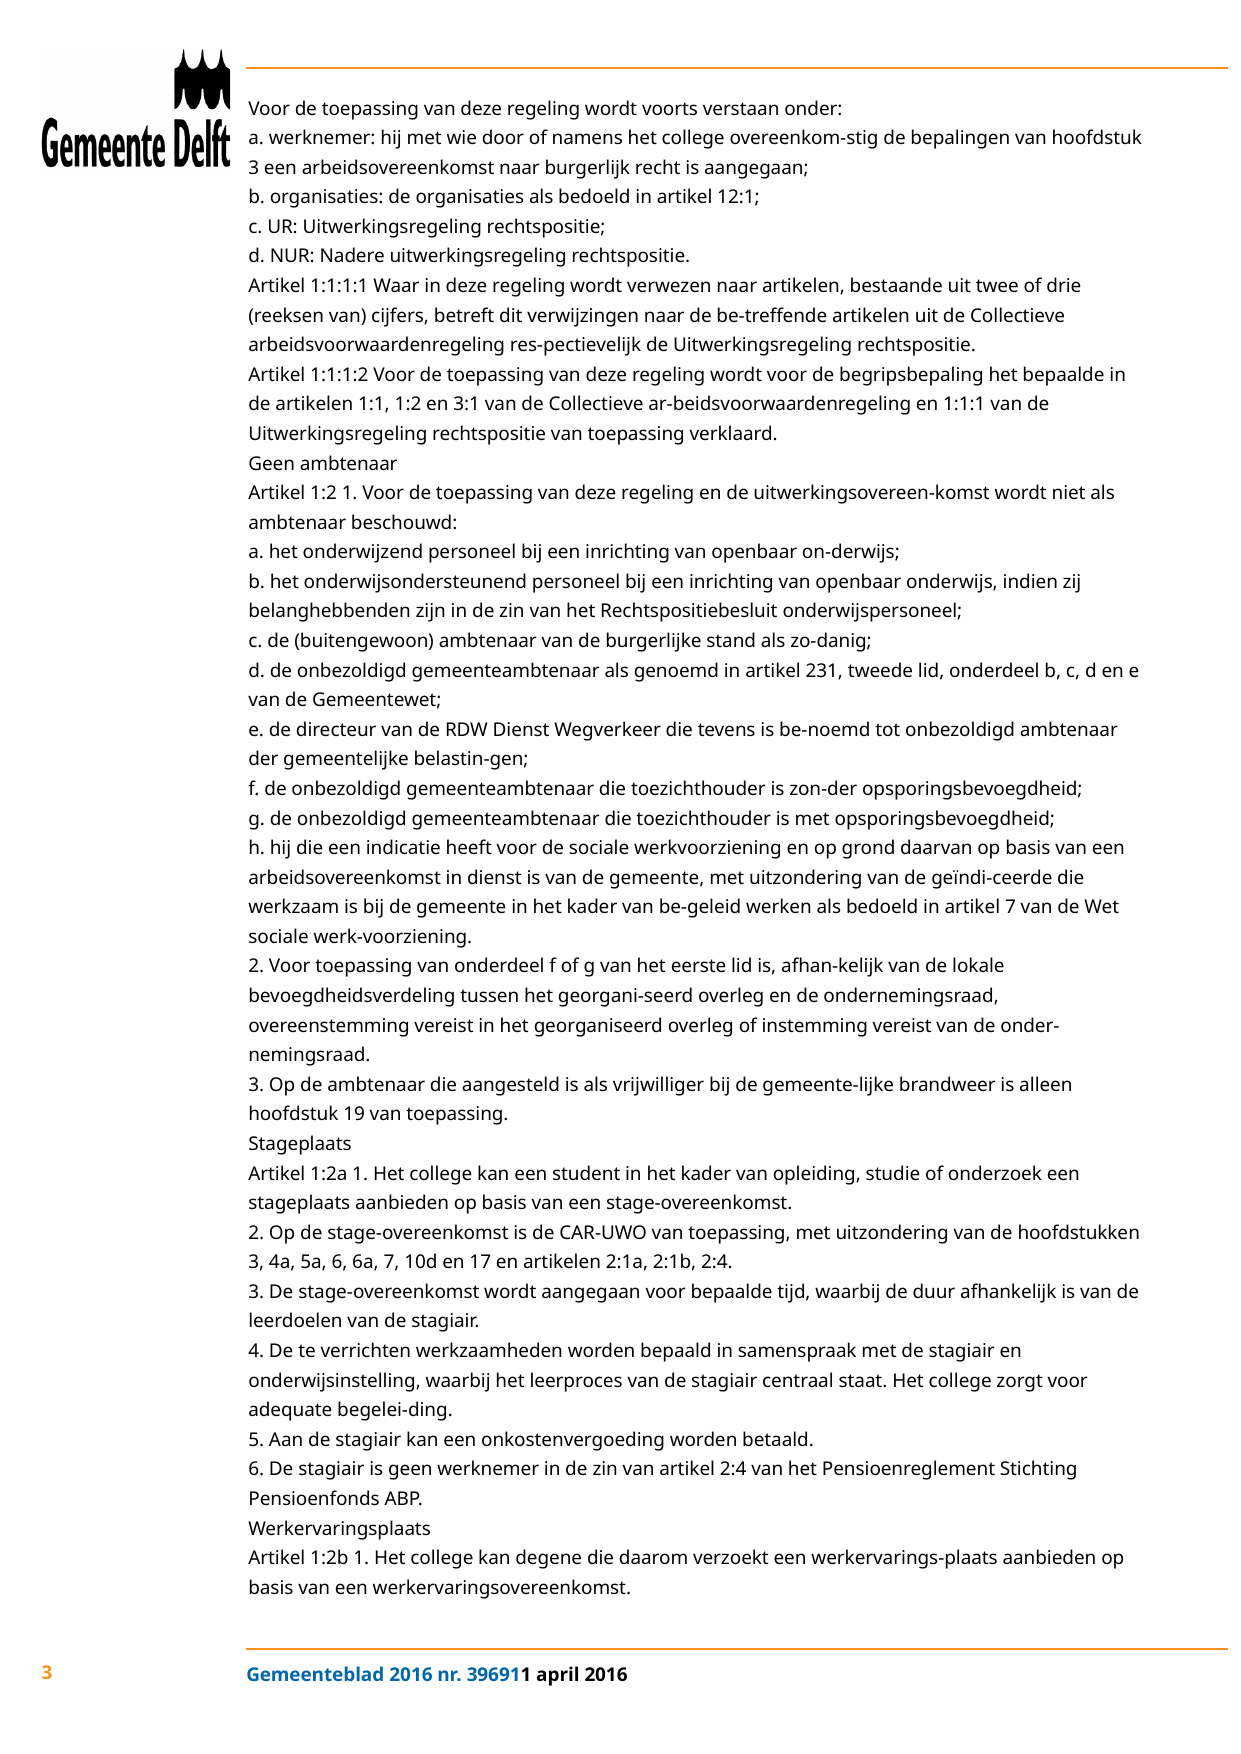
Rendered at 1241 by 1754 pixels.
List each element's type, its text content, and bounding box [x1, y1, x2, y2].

text Artikel 1:2b 1. Het college kan degene die daarom verzoekt een werkervarings-plaats aanbieden op basis van een werkervaringsovereenkomst. [248, 1544, 1152, 1600]
text 2. Voor toepassing van onderdeel f of g van het eerste lid is, afhan-kelijk van de lokale bevoegdheidsverdeling tussen het georgani-seerd overleg en de ondernemingsraad, overeenstemming vereist in het georganiseerd overleg of instemming vereist van de onder-nemingsraad. [248, 953, 1152, 1067]
text Artikel 1:1:1:1 Waar in deze regeling wordt verwezen naar artikelen, bestaande uit twee of drie (reeksen van) cijfers, betreft dit verwijzingen naar de be-treffende artikelen uit de Collectieve arbeidsvoorwaardenregeling res-pectievelijk de Uitwerkingsregeling rechtspositie. [248, 272, 1152, 357]
text d. de onbezoldigd gemeenteambtenaar als genoemd in artikel 231, tweede lid, onderdeel b, c, d en e van de Gemeentewet; [248, 657, 1152, 712]
text a. werknemer: hij met wie door of namens het college overeenkom-stig de bepalingen van hoofdstuk 3 een arbeidsovereenkomst naar burgerlijk recht is aangegaan; [248, 124, 1152, 180]
text g. de onbezoldigd gemeenteambtenaar die toezichthouder is met opsporingsbevoegdheid; [248, 805, 1152, 831]
text Artikel 1:2 1. Voor de toepassing van deze regeling en de uitwerkingsovereen-komst wordt niet als ambtenaar beschouwd: [248, 479, 1152, 535]
text 4. De te verrichten werkzaamheden worden bepaald in samenspraak met de stagiair en onderwijsinstelling, waarbij het leerproces van de stagiair centraal staat. Het college zorgt voor adequate begelei-ding. [248, 1337, 1152, 1422]
text Stageplaats [248, 1130, 1152, 1156]
text f. de onbezoldigd gemeenteambtenaar die toezichthouder is zon-der opsporingsbevoegdheid; [248, 775, 1152, 801]
text c. de (buitengewoon) ambtenaar van de burgerlijke stand als zo-danig; [248, 627, 1152, 653]
text h. hij die een indicatie heeft voor de sociale werkvoorziening en op grond daarvan op basis van een arbeidsovereenkomst in dienst is van de gemeente, met uitzondering van de geïndi-ceerde die werkzaam is bij de gemeente in het kader van be-geleid werken als bedoeld in artikel 7 van de Wet sociale werk-voorziening. [248, 834, 1152, 949]
text a. het onderwijzend personeel bij een inrichting van openbaar on-derwijs; [248, 538, 1152, 564]
text Werkervaringsplaats [248, 1515, 1152, 1541]
text Geen ambtenaar [248, 450, 1152, 476]
text b. organisaties: de organisaties als bedoeld in artikel 12:1; [248, 183, 1152, 209]
text Artikel 1:1:1:2 Voor de toepassing van deze regeling wordt voor de begripsbepaling het bepaalde in de artikelen 1:1, 1:2 en 3:1 van de Collectieve ar-beidsvoorwaardenregeling en 1:1:1 van de Uitwerkingsregeling rechtspositie van toepassing verklaard. [248, 361, 1152, 446]
text 3. Op de ambtenaar die aangesteld is als vrijwilliger bij de gemeente-lijke brandweer is alleen hoofdstuk 19 van toepassing. [248, 1071, 1152, 1126]
text 3. De stage-overeenkomst wordt aangegaan voor bepaalde tijd, waarbij de duur afhankelijk is van de leerdoelen van de stagiair. [248, 1278, 1152, 1333]
text 6. De stagiair is geen werknemer in de zin van artikel 2:4 van het Pensioenreglement Stichting Pensioenfonds ABP. [248, 1456, 1152, 1511]
text 2. Op de stage-overeenkomst is de CAR-UWO van toepassing, met uitzondering van de hoofdstukken 3, 4a, 5a, 6, 6a, 7, 10d en 17 en artikelen 2:1a, 2:1b, 2:4. [248, 1219, 1152, 1274]
picture [41, 47, 231, 172]
text Artikel 1:2a 1. Het college kan een student in het kader van opleiding, studie of onderzoek een stageplaats aanbieden op basis van een stage-overeenkomst. [248, 1160, 1152, 1215]
text b. het onderwijsondersteunend personeel bij een inrichting van openbaar onderwijs, indien zij belanghebbenden zijn in de zin van het Rechtspositiebesluit onderwijspersoneel; [248, 568, 1152, 623]
text 5. Aan de stagiair kan een onkostenvergoeding worden betaald. [248, 1426, 1152, 1452]
text c. UR: Uitwerkingsregeling rechtspositie; [248, 213, 1152, 239]
text Voor de toepassing van deze regeling wordt voorts verstaan onder: [248, 95, 1152, 121]
text e. de directeur van de RDW Dienst Wegverkeer die tevens is be-noemd tot onbezoldigd ambtenaar der gemeentelijke belastin-gen; [248, 716, 1152, 771]
text d. NUR: Nadere uitwerkingsregeling rechtspositie. [248, 243, 1152, 268]
